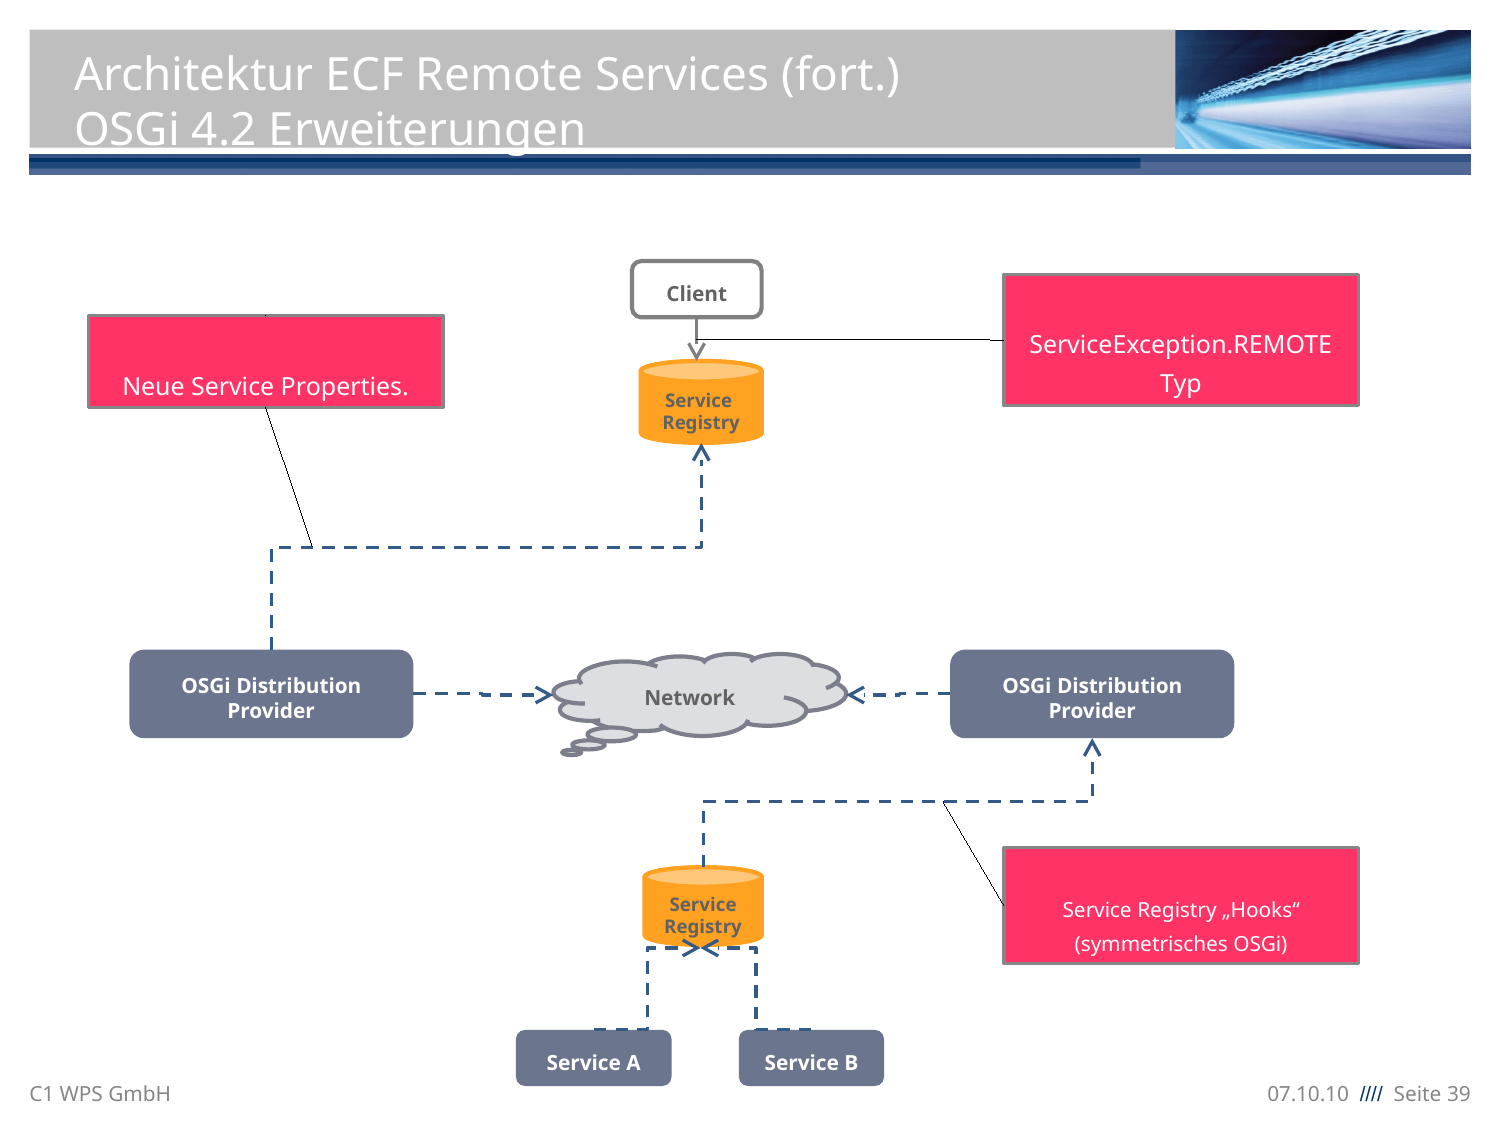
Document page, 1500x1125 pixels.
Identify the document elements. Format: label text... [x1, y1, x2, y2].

text_box OSGi Distribution Provider [129, 649, 414, 739]
picture [29, 154, 1471, 175]
text_box Neue Service Properties. [88, 315, 443, 408]
text_box Network [562, 749, 582, 756]
text_box Service Registry [644, 878, 762, 945]
picture [1175, 30, 1471, 149]
text_box ServiceException.REMOTE Typ [1003, 274, 1358, 406]
text_box Service Registry [640, 372, 762, 443]
title Architektur ECF Remote Services (fort.) OSGi 4.2 Erweiterungen [29, 29, 1176, 148]
text_box OSGi Distribution Provider [950, 649, 1235, 739]
text_box Service A [515, 1029, 672, 1087]
text_box Service B [738, 1029, 885, 1087]
text_box Service Registry „Hooks“ (symmetrisches OSGi) [1003, 847, 1358, 964]
text_box Client [631, 261, 762, 318]
text_box Network [553, 653, 847, 750]
